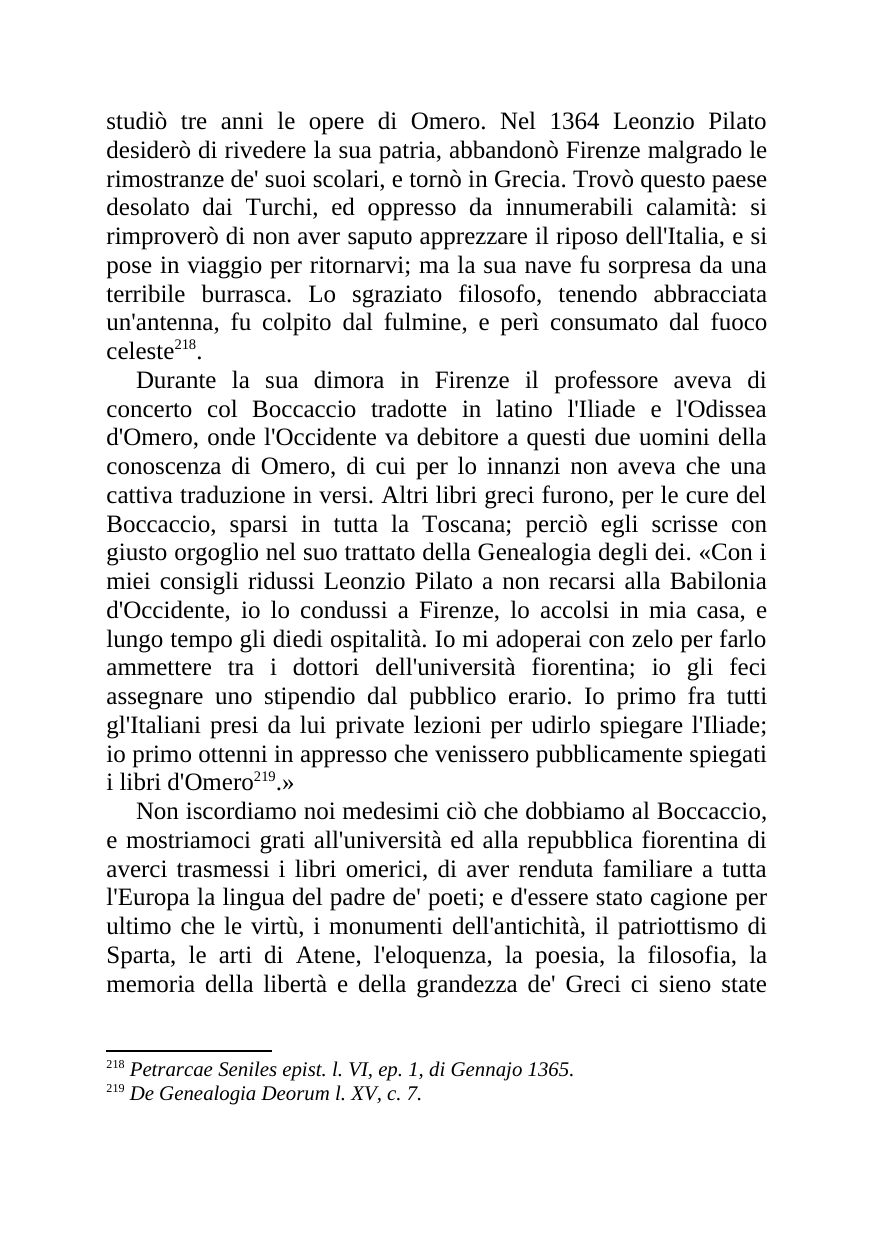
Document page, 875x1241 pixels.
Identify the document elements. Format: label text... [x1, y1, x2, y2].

text Durante la sua dimora in Firenze il professore aveva di concerto col Boccaccio tradotte in latino l'Iliade e l'Odissea d'Omero, onde l'Occidente va debitore a questi due uomini della conoscenza di Omero, di cui per lo innanzi non aveva che una cattiva traduzione in versi. Altri libri greci furono, per le cure del Boccaccio, sparsi in tutta la Toscana; perciò egli scrisse con giusto orgoglio nel suo trattato della Genealogia degli dei. «Con i miei consigli ridussi Leonzio Pilato a non recarsi alla Babilonia d'Occidente, io lo condussi a Firenze, lo accolsi in mia casa, e lungo tempo gli diedi ospitalità. Io mi adoperai con zelo per farlo ammettere tra i dottori dell'università fiorentina; io gli feci assegnare uno stipendio dal pubblico erario. Io primo fra tutti gl'Italiani presi da lui private lezioni per udirlo spiegare l'Iliade; io primo ottenni in appresso che venissero pubblicamente spiegati i libri d'Omero.» [106, 365, 768, 796]
text Petrarcae Seniles epist. l. VI, ep. 1, di Gennajo 1365. [106, 1057, 768, 1081]
text Non iscordiamo noi medesimi ciò che dobbiamo al Boccaccio, e mostriamoci grati all'università ed alla repubblica fiorentina di averci trasmessi i libri omerici, di aver renduta familiare a tutta l'Europa la lingua del padre de' poeti; e d'essere stato cagione per ultimo che le virtù, i monumenti dell'antichità, il patriottismo di Sparta, le arti di Atene, l'eloquenza, la poesia, la filosofia, la memoria della libertà e della grandezza de' Greci ci sieno state [106, 796, 768, 997]
text De Genealogia Deorum l. XV, c. 7. [106, 1081, 768, 1105]
text studiò tre anni le opere di Omero. Nel 1364 Leonzio Pilato desiderò di rivedere la sua patria, abbandonò Firenze malgrado le rimostranze de' suoi scolari, e tornò in Grecia. Trovò questo paese desolato dai Turchi, ed oppresso da innumerabili calamità: si rimproverò di non aver saputo apprezzare il riposo dell'Italia, e si pose in viaggio per ritornarvi; ma la sua nave fu sorpresa da una terribile burrasca. Lo sgraziato filosofo, tenendo abbracciata un'antenna, fu colpito dal fulmine, e perì consumato dal fuoco celeste. [106, 106, 768, 365]
